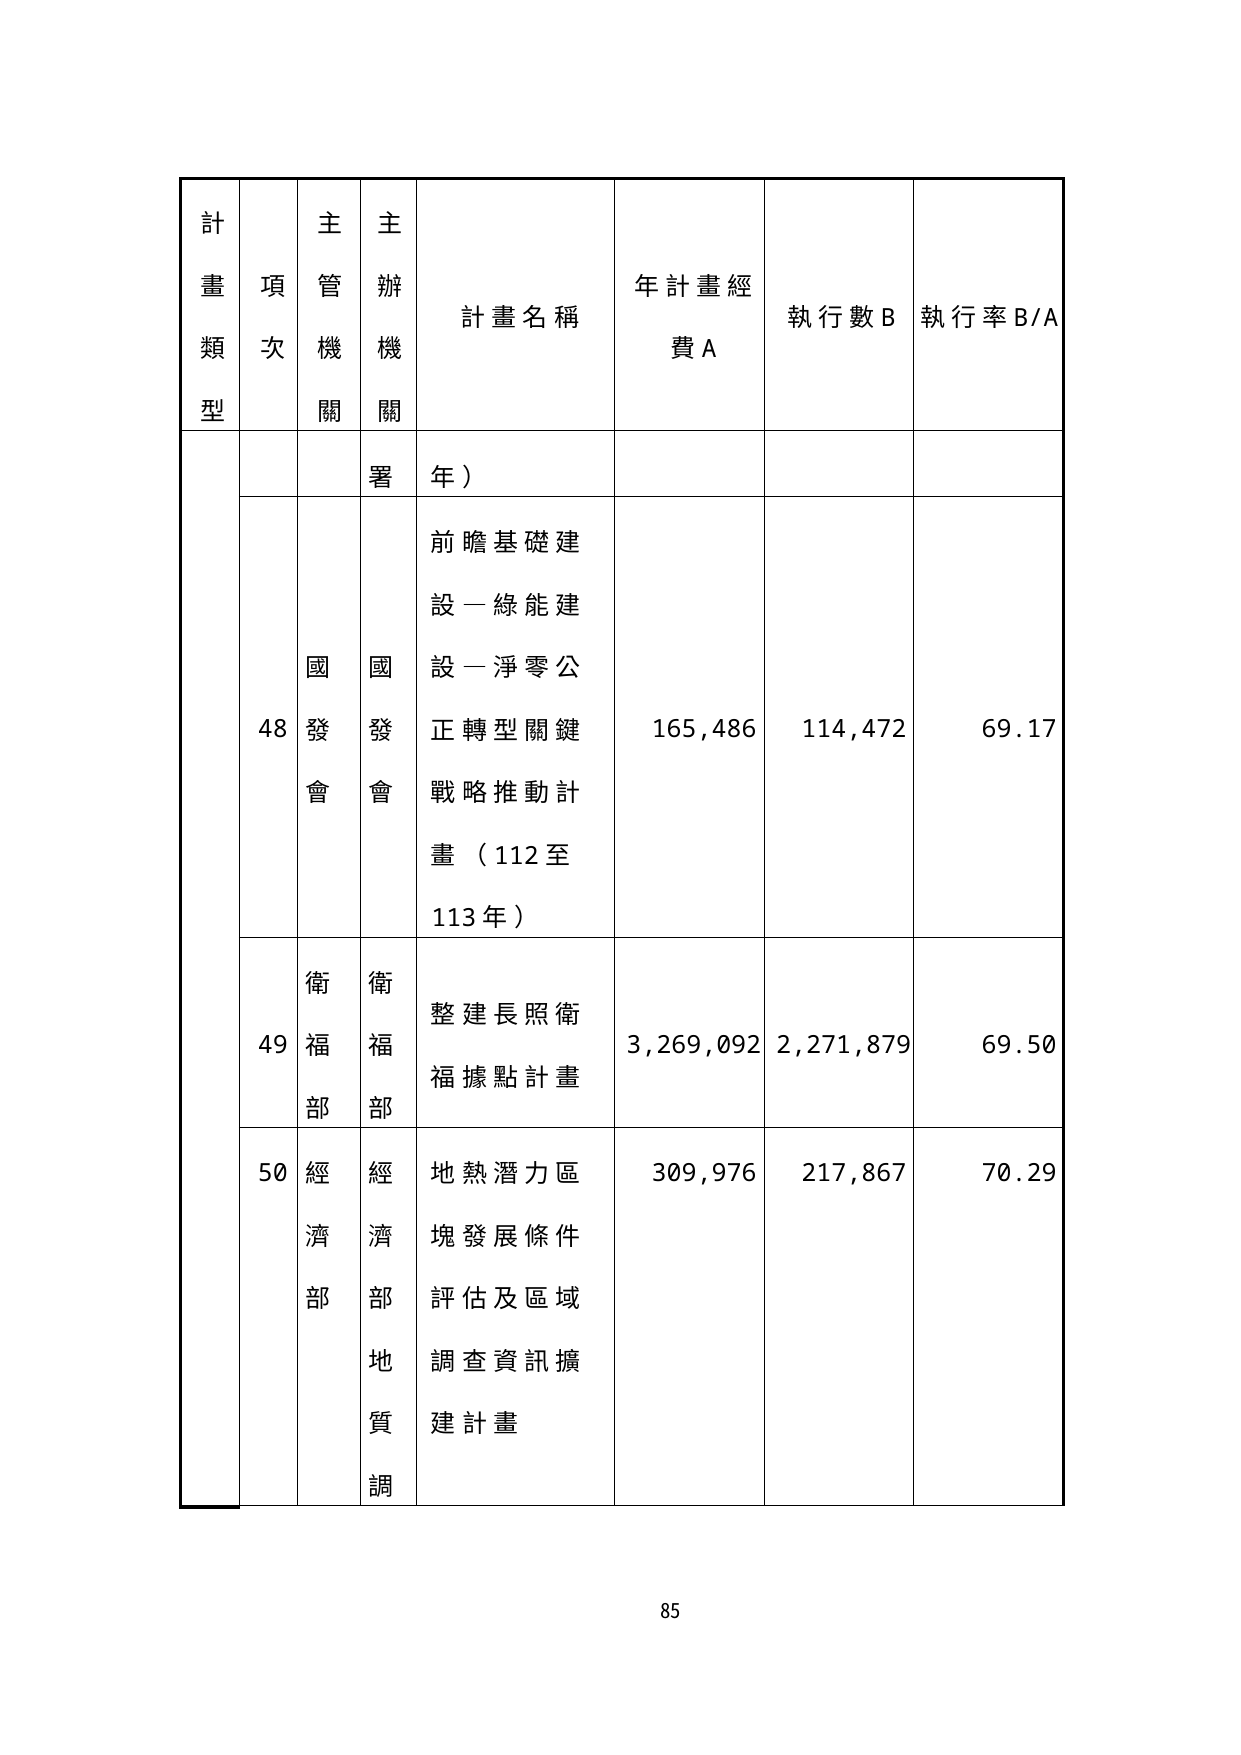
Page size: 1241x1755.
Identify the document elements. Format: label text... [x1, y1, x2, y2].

table_cell 50 [240, 1128, 297, 1505]
table_cell 國發會 [298, 497, 360, 937]
table_cell 309,976 [615, 1128, 764, 1505]
table_header 項次 [240, 180, 297, 430]
table_cell 經濟部地質調 [361, 1128, 416, 1505]
table_header 主管機關 [298, 180, 360, 430]
table_cell 114,472 [765, 497, 913, 937]
table_header 執行率B/A [914, 180, 1062, 430]
table_cell [914, 431, 1062, 496]
table_cell 國發會 [361, 497, 416, 937]
table_cell 3,269,092 [615, 938, 764, 1127]
table_cell 70.29 [914, 1128, 1062, 1505]
table_cell 48 [240, 497, 297, 937]
table_cell [182, 431, 239, 1505]
table_cell 整建長照衛福據點計畫 [417, 938, 614, 1127]
table_cell 69.50 [914, 938, 1062, 1127]
table_cell 年） [417, 431, 614, 496]
table_cell 衛福部 [361, 938, 416, 1127]
table_cell 49 [240, 938, 297, 1127]
table_cell [615, 431, 764, 496]
table_cell [240, 431, 297, 496]
table_header 執行數B [765, 180, 913, 430]
table_cell 經濟部 [298, 1128, 360, 1505]
table_cell 署 [361, 431, 416, 496]
table_cell 前瞻基礎建設—綠能建設—淨零公正轉型關鍵戰略推動計畫（112至113年） [417, 497, 614, 937]
table_cell 217,867 [765, 1128, 913, 1505]
table_cell [765, 431, 913, 496]
table_header 計畫名稱 [417, 180, 614, 430]
table_cell 衛福部 [298, 938, 360, 1127]
table_header 年計畫經費A [615, 180, 764, 430]
table_cell [298, 431, 360, 496]
table_cell 165,486 [615, 497, 764, 937]
table_cell 地熱潛力區塊發展條件評估及區域調查資訊擴建計畫 [417, 1128, 614, 1505]
table_header 計畫類型 [182, 180, 239, 430]
table_cell 2,271,879 [765, 938, 913, 1127]
table_cell 69.17 [914, 497, 1062, 937]
table_header 主辦機關 [361, 180, 416, 430]
